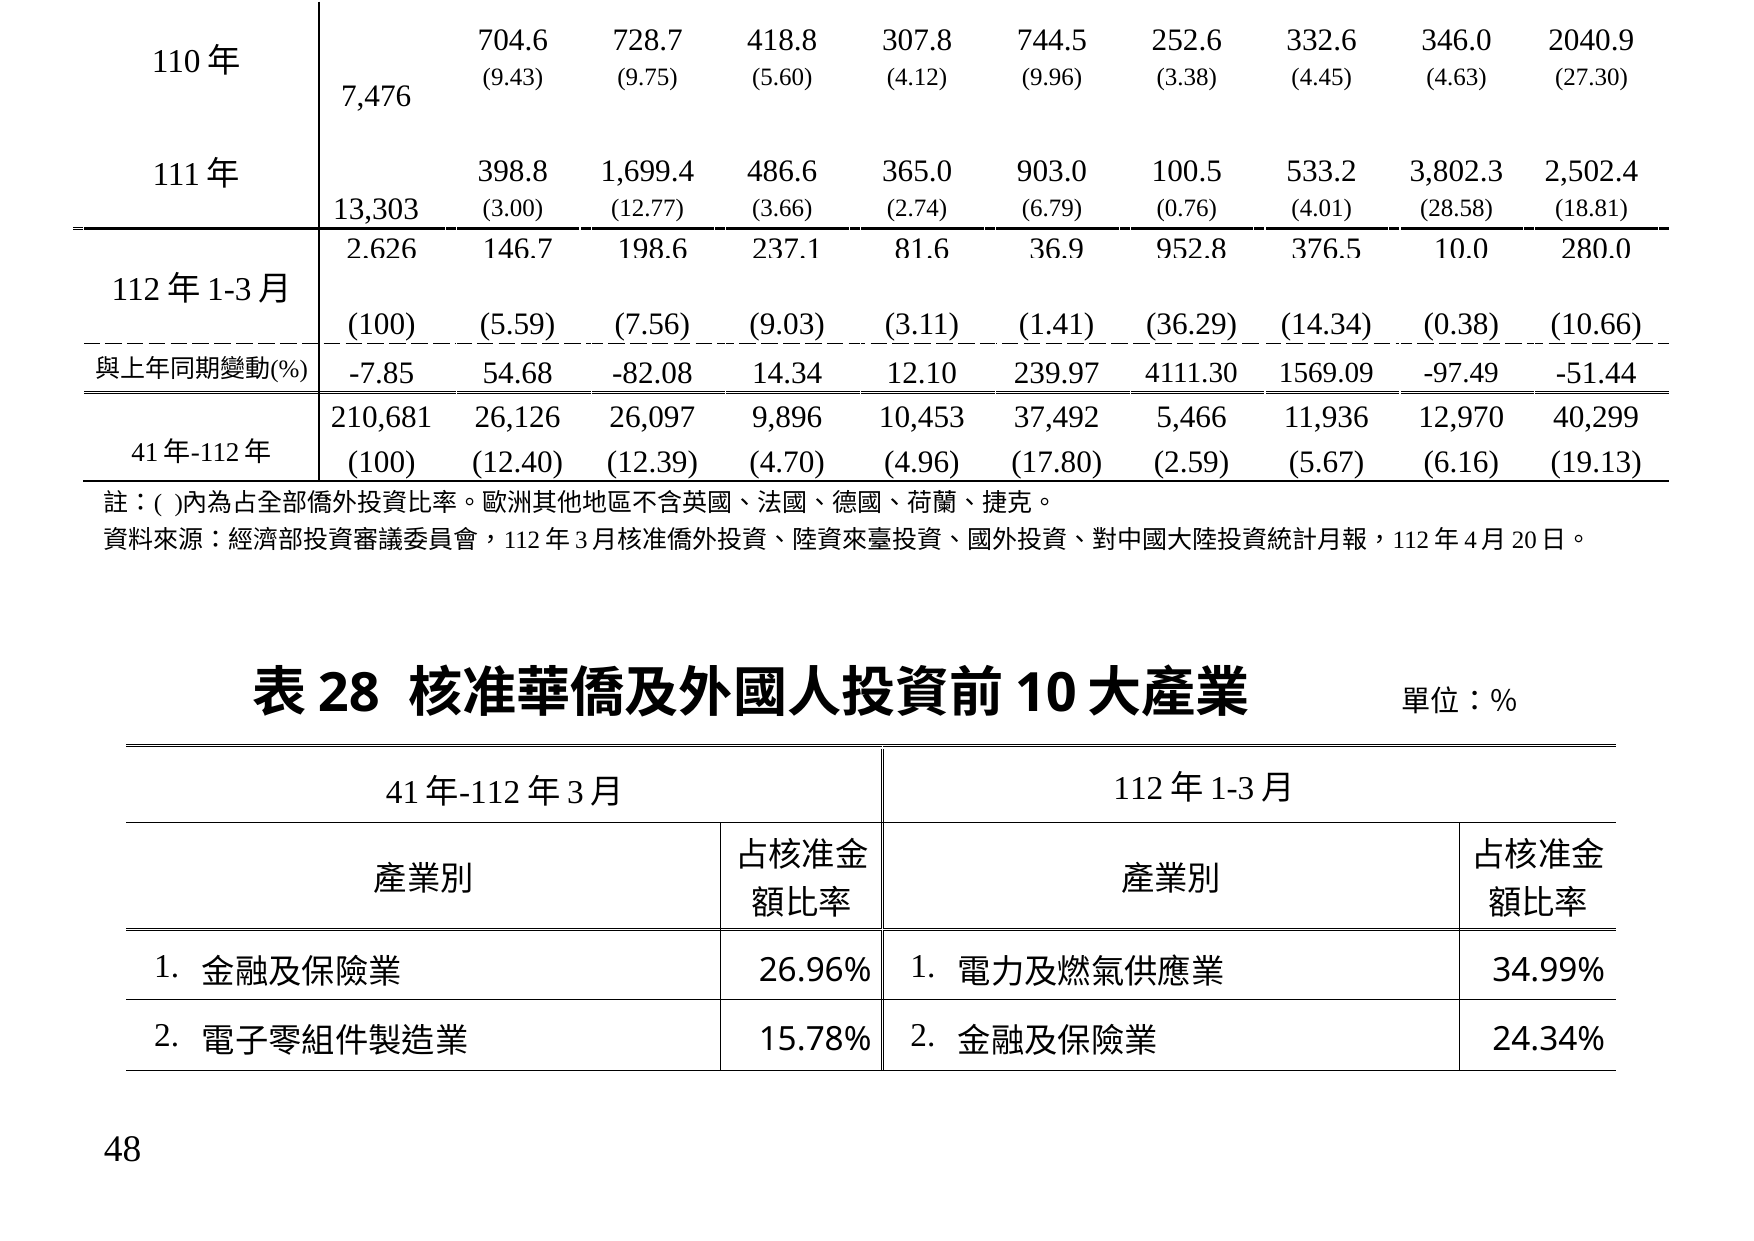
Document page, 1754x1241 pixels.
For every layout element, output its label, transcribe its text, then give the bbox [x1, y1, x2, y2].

text 資料來源：經濟部投資審議委員會，112年3月核准僑外投資、陸資來臺投資、國外投資、對中國大陸投資統計月報，112年4月20日。 [103, 519, 1639, 557]
table_cell 10,453 [861, 394, 995, 435]
table_cell 2,502.4 (18.81) [1524, 114, 1658, 227]
table_cell 40,299 [1535, 394, 1669, 435]
table_cell -82.08 [592, 343, 725, 391]
table_cell (2.59) [1131, 435, 1264, 479]
table_cell -7.85 [320, 343, 456, 391]
table_cell [73, 435, 83, 479]
table_cell 41年-112年 3月 [84, 394, 318, 479]
table_cell 252.6 (3.38) [1120, 2, 1253, 114]
table_cell (6.16) [1401, 435, 1534, 479]
table_cell 198.6 [592, 230, 725, 258]
table_cell 346.0 (4.63) [1389, 2, 1523, 114]
table_header 112年1-3月 [883, 747, 1616, 822]
table_cell 146.7 [457, 230, 591, 258]
table_cell 704.6 (9.43) [446, 2, 579, 114]
table_cell 11,936 [1266, 394, 1399, 435]
table_cell 電子零組件製造業 [190, 1000, 720, 1070]
table_cell (7.56) [592, 258, 725, 342]
table_cell 12.10 [861, 343, 995, 391]
table_cell 14.34 [726, 343, 860, 391]
table_cell 10.0 [1401, 230, 1534, 258]
table_cell (14.34) [1266, 258, 1399, 342]
table_cell 與上年同期變動(%) [84, 343, 318, 391]
table_cell (5.59) [457, 258, 591, 342]
table_cell 744.5 (9.96) [985, 2, 1119, 114]
table_cell 533.2 (4.01) [1254, 114, 1388, 227]
table_cell 5,466 [1131, 394, 1264, 435]
table_cell [73, 343, 83, 391]
table_cell 2. [884, 1000, 946, 1070]
table_cell 210,681 [320, 394, 456, 435]
table_header 41年-112年3月 [126, 747, 882, 822]
text 註：( )內為占全部僑外投資比率。歐洲其他地區不含英國、法國、德國、荷蘭、捷克。 [103, 482, 1639, 519]
table_cell 產業別 [126, 823, 720, 928]
table_cell (100) [320, 258, 456, 342]
table_cell 26,097 [592, 394, 725, 435]
table_cell 1. [884, 931, 946, 999]
table_cell 13,303 [320, 114, 445, 227]
table_cell 237.1 [726, 230, 860, 258]
table_cell -51.44 [1535, 343, 1669, 391]
table_cell 112年1-3月 [84, 230, 318, 342]
table_cell 81.6 [861, 230, 995, 258]
table_cell 111年 [73, 114, 318, 227]
table_cell 26,126 [457, 394, 591, 435]
table_cell 365.0 (2.74) [850, 114, 984, 227]
table_cell 26.96% [721, 931, 881, 999]
table_cell 3,802.3 (28.58) [1389, 114, 1523, 227]
table_cell (17.80) [996, 435, 1130, 479]
table_cell 1569.09 [1266, 343, 1399, 391]
table_cell 2040.9 (27.30) [1524, 2, 1658, 114]
table_cell (12.40) [457, 435, 591, 479]
table_cell 418.8 (5.60) [715, 2, 849, 114]
table_cell 110年 [73, 2, 318, 114]
table_cell (5.67) [1266, 435, 1399, 479]
table_cell (100) [320, 435, 456, 479]
table_cell (4.70) [726, 435, 860, 479]
table_cell 376.5 [1266, 230, 1399, 258]
table_cell (3.11) [861, 258, 995, 342]
table_cell 產業別 [884, 823, 1459, 928]
table_cell 332.6 (4.45) [1254, 2, 1388, 114]
table_cell 37,492 [996, 394, 1130, 435]
table_cell 280.0 [1535, 230, 1669, 258]
table_cell 24.34% [1460, 1000, 1616, 1070]
subtitle 表28 核准華僑及外國人投資前10大產業 單位：％ [103, 632, 1639, 744]
table_cell 34.99% [1460, 931, 1616, 999]
table_cell 金融及保險業 [190, 931, 720, 999]
table_cell 903.0 (6.79) [985, 114, 1119, 227]
table_cell 36.9 [996, 230, 1130, 258]
table_cell 1. [126, 931, 190, 999]
table_cell (9.03) [726, 258, 860, 342]
table_cell (4.96) [861, 435, 995, 479]
table_cell 728.7 (9.75) [581, 2, 714, 114]
table_cell 100.5 (0.76) [1120, 114, 1253, 227]
table_cell 12,970 [1401, 394, 1534, 435]
table_cell 電力及燃氣供應業 [946, 931, 1459, 999]
table_cell 占核准金額比率 [721, 823, 881, 928]
table_cell 4111.30 [1131, 343, 1264, 391]
table_cell [73, 258, 83, 342]
table_cell (1.41) [996, 258, 1130, 342]
table_cell -97.49 [1401, 343, 1534, 391]
table_cell (10.66) [1535, 258, 1669, 342]
table_cell [73, 391, 83, 435]
table_cell 239.97 [996, 343, 1130, 391]
table_cell 2. [126, 1000, 190, 1070]
table_cell 2,626 , [320, 230, 456, 258]
table_cell 307.8 (4.12) [850, 2, 984, 114]
table_cell [1659, 114, 1669, 227]
table_cell (36.29) [1131, 258, 1264, 342]
table_cell [73, 230, 83, 258]
table_cell 9,896 [726, 394, 860, 435]
table_cell 486.6 (3.66) [715, 114, 849, 227]
table_cell 金融及保險業 [946, 1000, 1459, 1070]
table_cell 占核准金額比率 [1460, 823, 1616, 928]
table_cell (19.13) [1535, 435, 1669, 479]
table_cell 1,699.4 (12.77) [581, 114, 714, 227]
table_cell (12.39) [592, 435, 725, 479]
table_cell 54.68 [457, 343, 591, 391]
table_cell 398.8 (3.00) [446, 114, 579, 227]
table_cell (0.38) [1401, 258, 1534, 342]
table_cell [1659, 1, 1669, 114]
table_cell 952.8 [1131, 230, 1264, 258]
table_cell 7,476 [320, 2, 445, 114]
table_cell 15.78% [721, 1000, 881, 1070]
